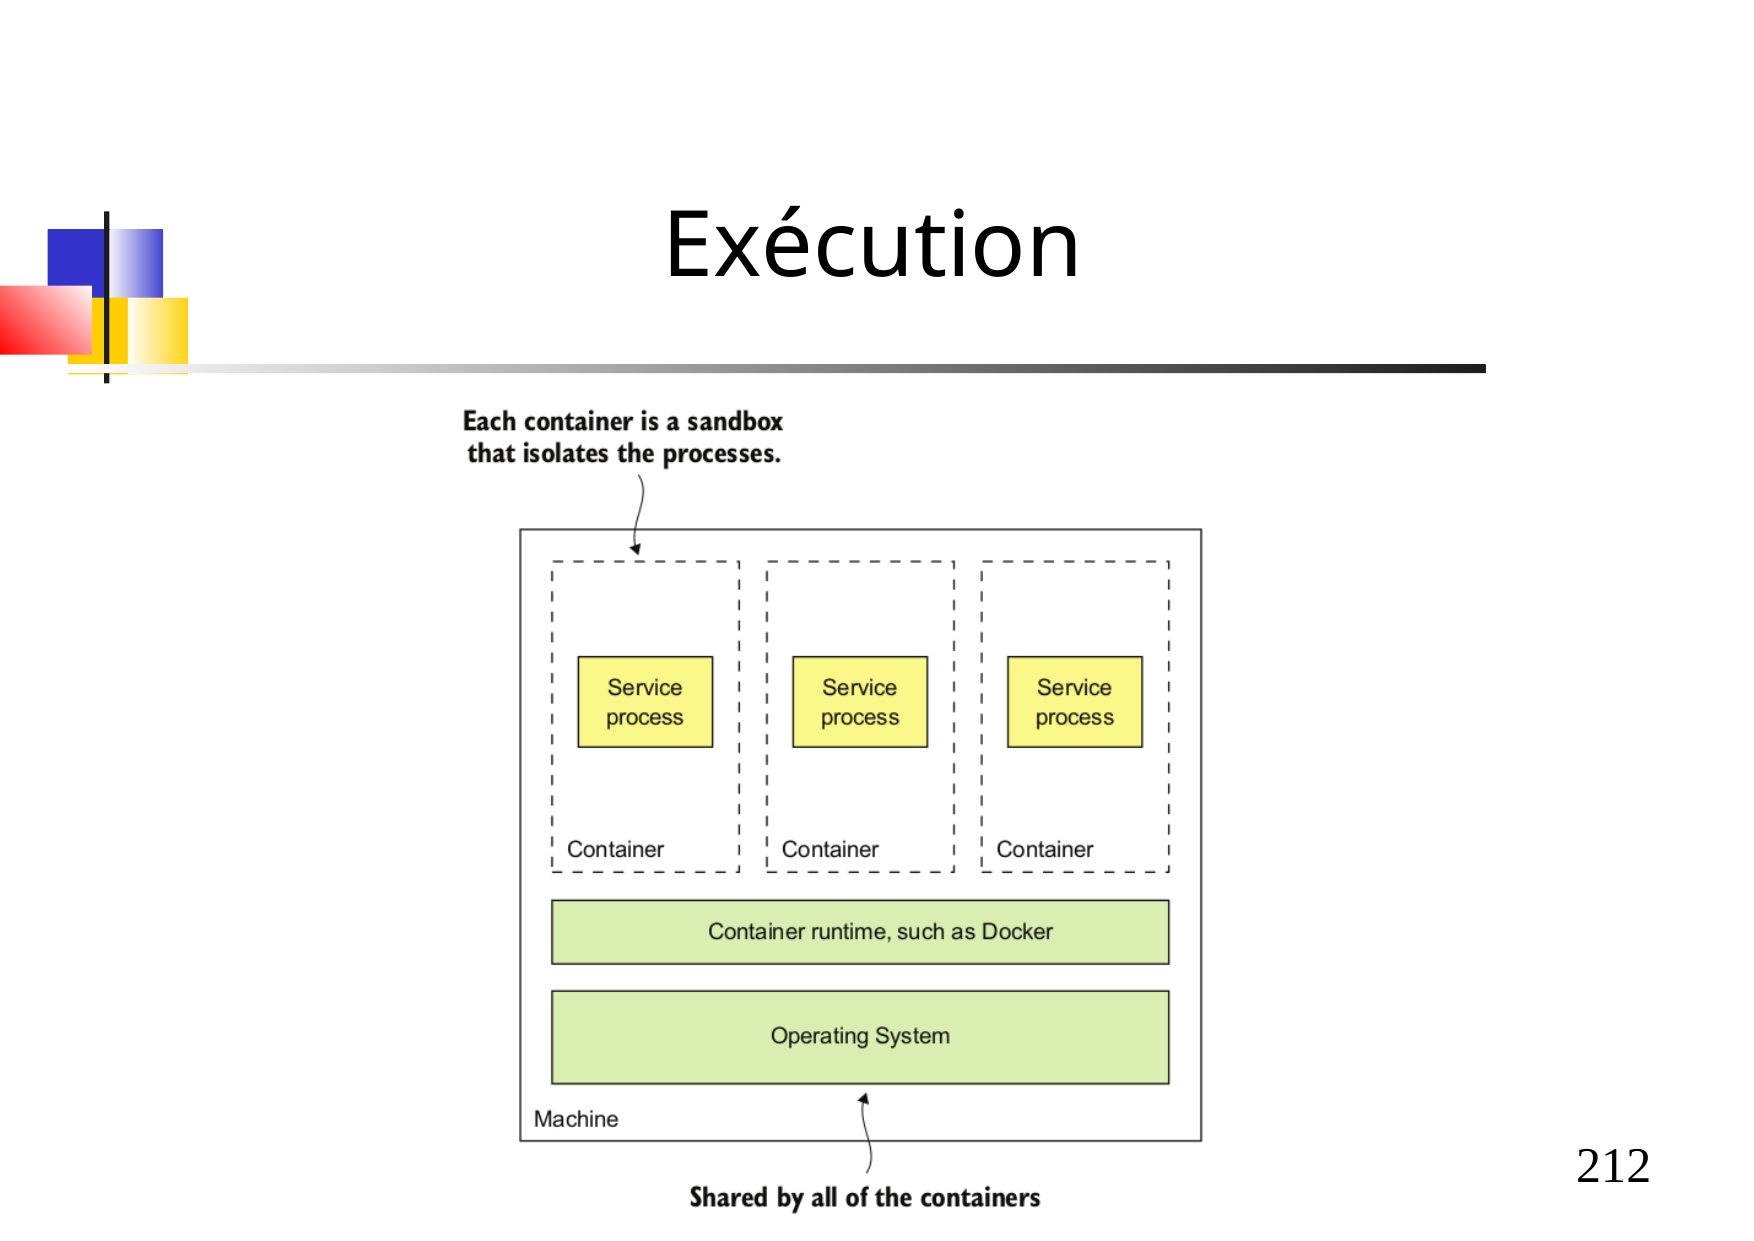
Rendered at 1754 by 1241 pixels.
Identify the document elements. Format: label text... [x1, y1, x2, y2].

title Exécution [179, 139, 1567, 351]
picture [448, 401, 1248, 1225]
